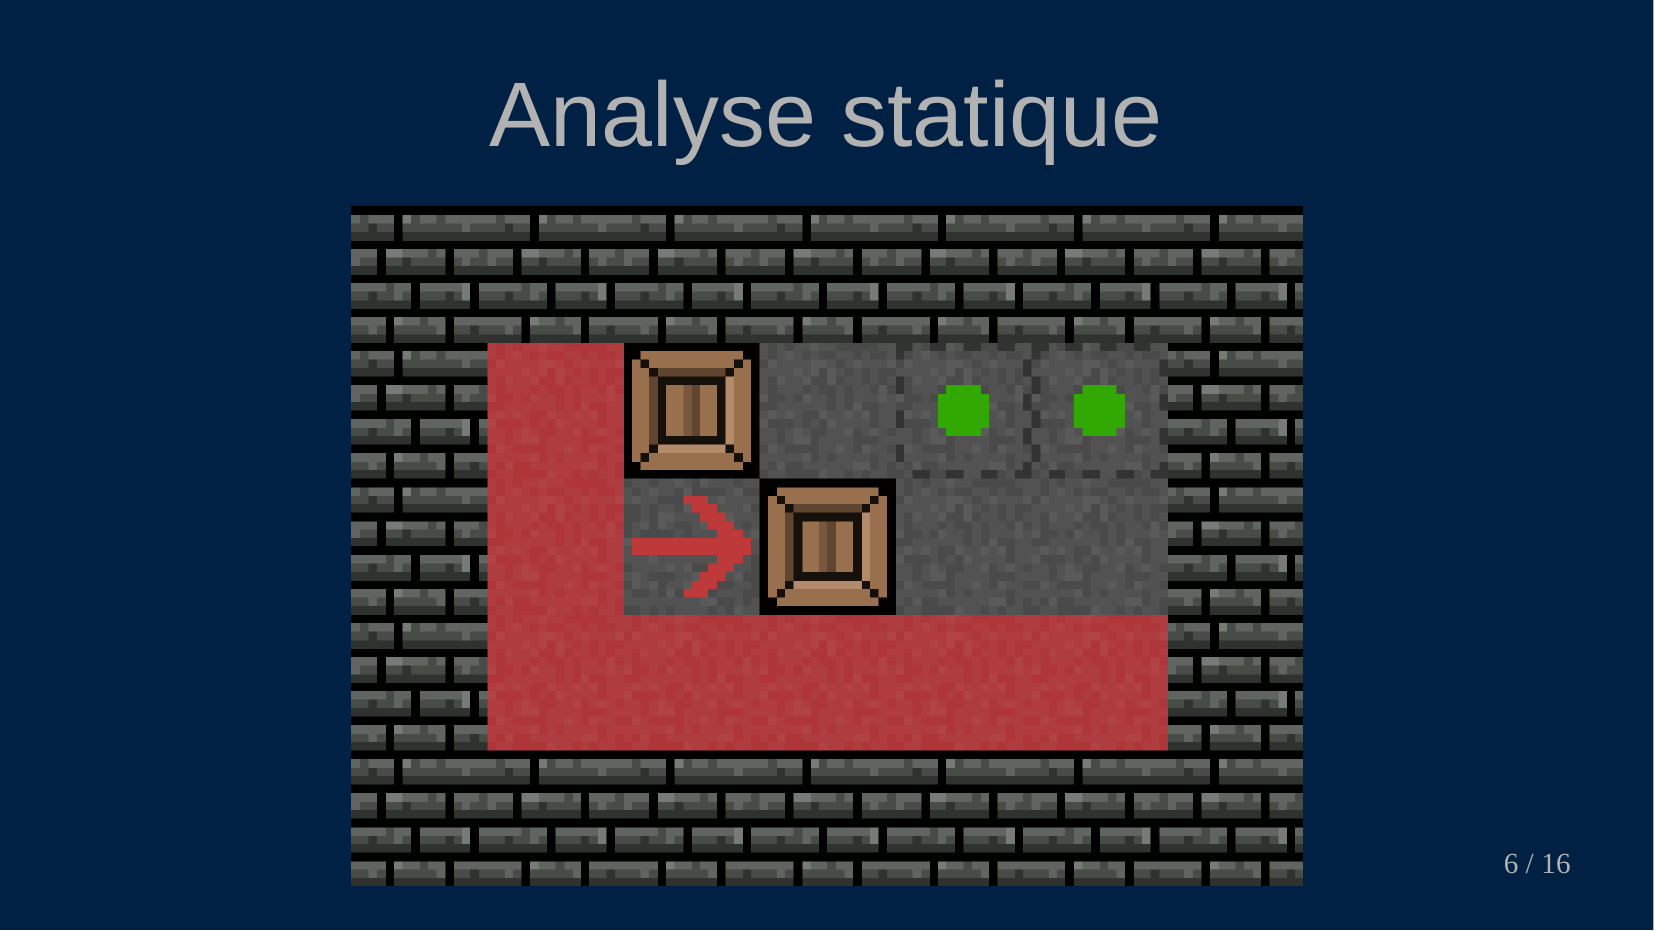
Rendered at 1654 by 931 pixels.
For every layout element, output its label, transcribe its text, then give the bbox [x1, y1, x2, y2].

title Analyse statique [82, 37, 1571, 193]
picture [351, 206, 1303, 886]
